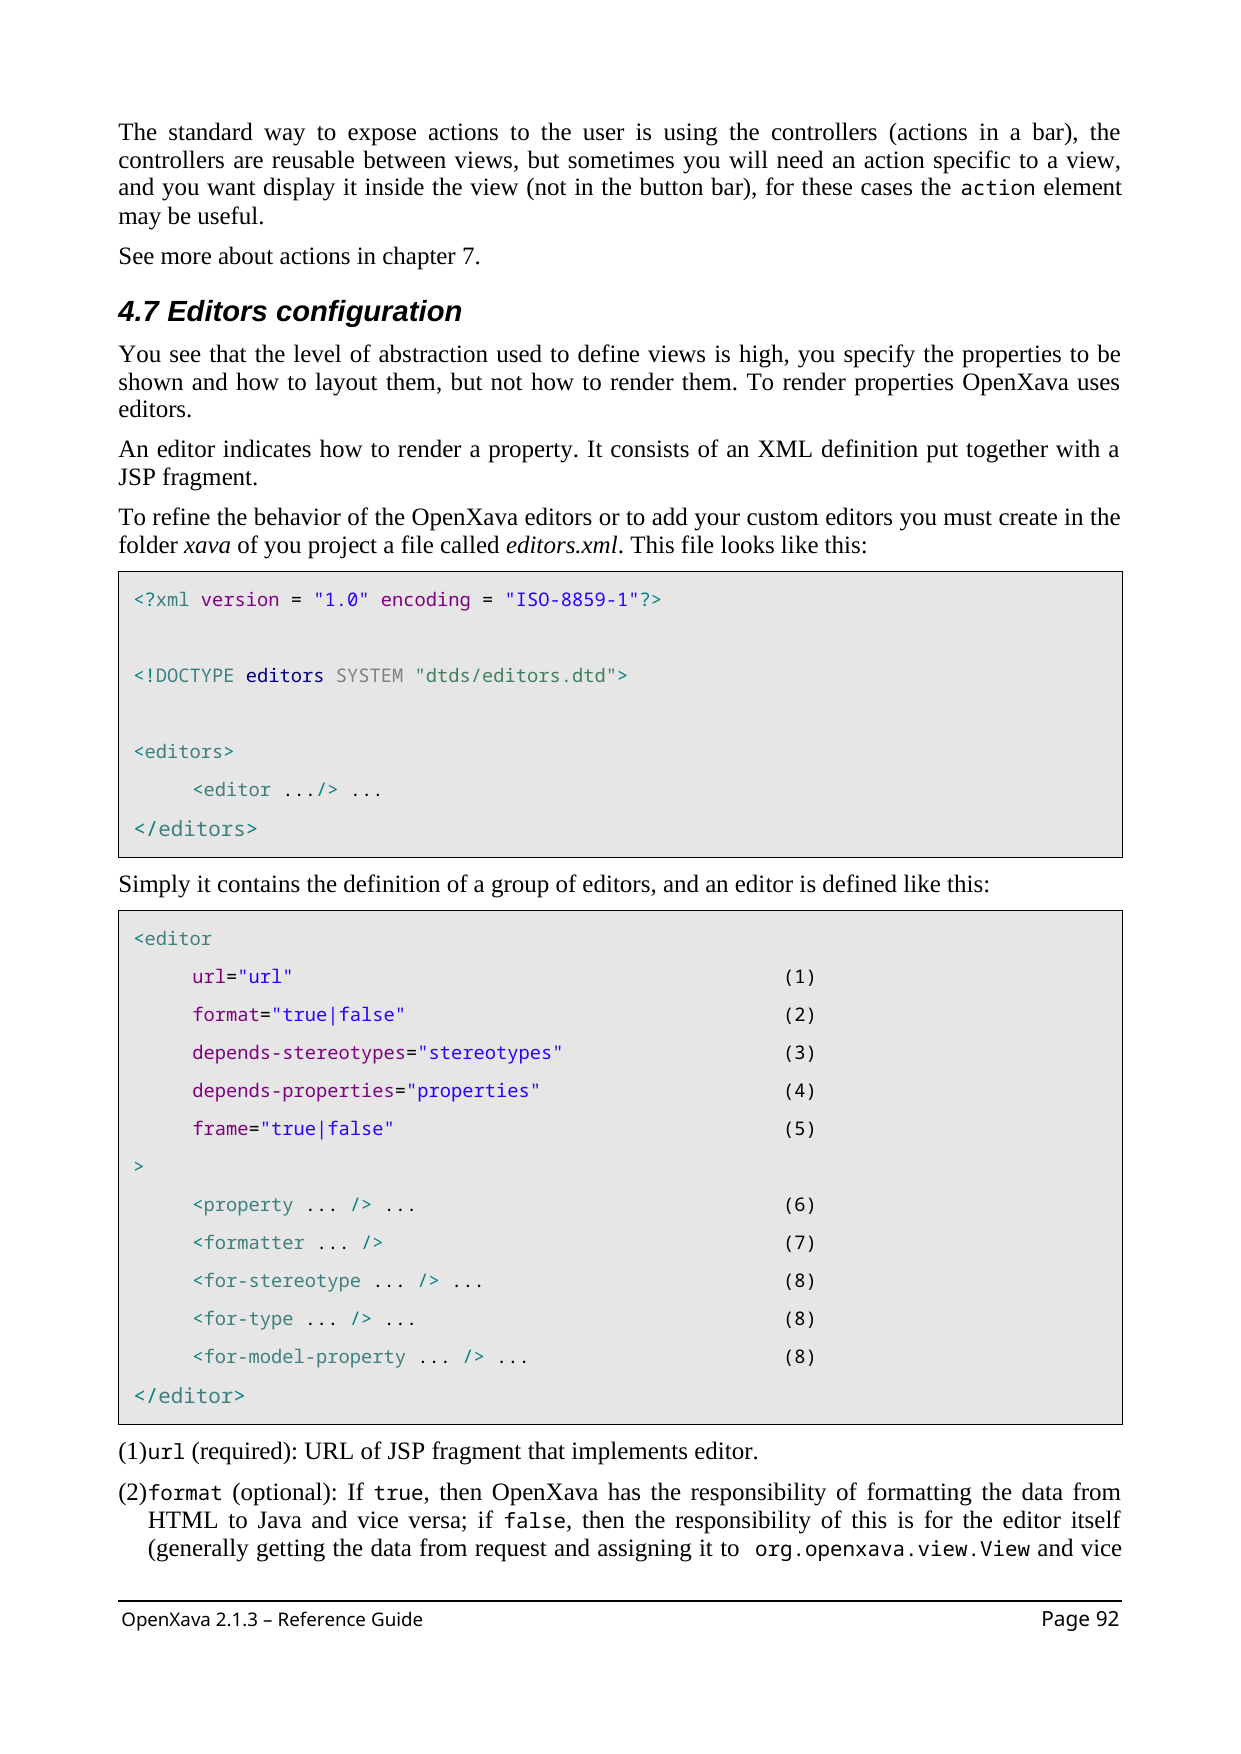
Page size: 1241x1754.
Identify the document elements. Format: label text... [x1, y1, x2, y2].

text <for-stereotype ... /> ... (8) [119, 1252, 1122, 1290]
subtitle Editors configuration [118, 295, 1122, 327]
text The standard way to expose actions to the user is using the controllers (actions in a bar), the controllers are reusable between views, but sometimes you will need an action specific to a view, and you want display it inside the view (not in the button bar), for these cases the action element may be useful. [118, 118, 1122, 229]
text <formatter ... /> (7) [119, 1214, 1122, 1252]
text <editor .../> ... [119, 761, 1122, 799]
text <editor [119, 911, 1122, 948]
text > [119, 1138, 1122, 1176]
text <for-model-property ... /> ... (8) [119, 1328, 1122, 1366]
text format="true|false" (2) [119, 986, 1122, 1024]
text <?xml version = "1.0" encoding = "ISO-8859-1"?> [119, 572, 1122, 609]
text <property ... /> ... (6) [119, 1176, 1122, 1214]
text </editor> [119, 1366, 1122, 1424]
text frame="true|false" (5) [119, 1100, 1122, 1138]
text </editors> [119, 799, 1122, 857]
text To refine the behavior of the OpenXava editors or to add your custom editors you must create in the folder xava of you project a file called editors.xml. This file looks like this: [118, 503, 1122, 559]
text <!DOCTYPE editors SYSTEM "dtds/editors.dtd"> [119, 647, 1122, 685]
text <editors> [119, 723, 1122, 761]
text depends-stereotypes="stereotypes" (3) [119, 1024, 1122, 1062]
text An editor indicates how to render a property. It consists of an XML definition put together with a JSP fragment. [118, 436, 1122, 491]
list format (optional): If true, then OpenXava has the responsibility of formatting the data from HTML to Java and vice versa; if false, then the responsibility of this is for the editor itself (generally getting the data from request and assigning it to org.openxava.view.View and vice [118, 1478, 1122, 1562]
text depends-properties="properties" (4) [119, 1062, 1122, 1100]
list url (required): URL of JSP fragment that implements editor. [118, 1437, 1122, 1465]
text Simply it contains the definition of a group of editors, and an editor is defined like this: [118, 870, 1122, 898]
text <for-type ... /> ... (8) [119, 1290, 1122, 1328]
text url="url" (1) [119, 948, 1122, 986]
text You see that the level of abstraction used to define views is high, you specify the properties to be shown and how to layout them, but not how to render them. To render properties OpenXava uses editors. [118, 340, 1122, 423]
text See more about actions in chapter 7. [118, 242, 1122, 270]
